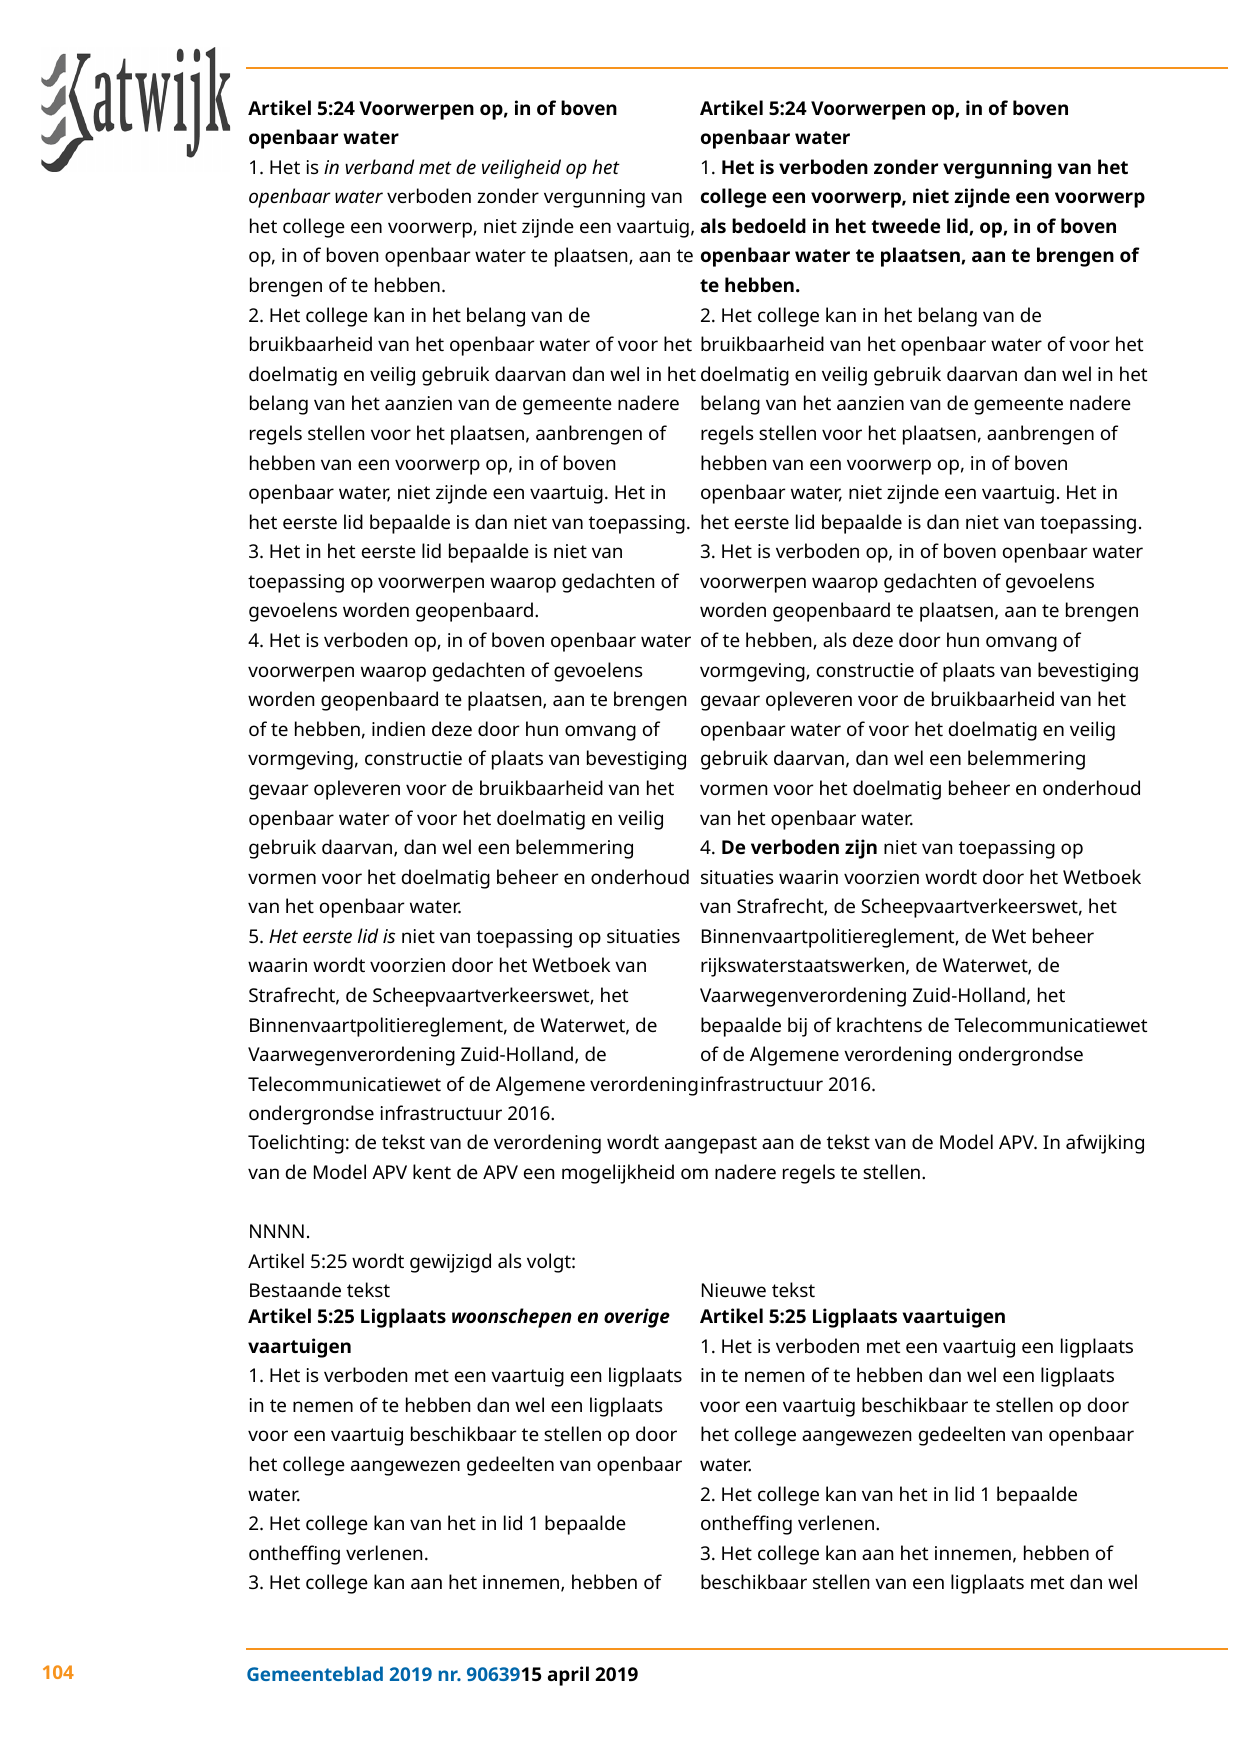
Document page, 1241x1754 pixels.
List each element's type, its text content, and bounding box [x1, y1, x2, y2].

table_cell Artikel 5:24 Voorwerpen op, in of boven openbaar water 1. Het is verboden zonder vergunning van het college een voorwerp, niet zijnde een voorwerp als bedoeld in het tweede lid, op, in of boven openbaar water te plaatsen, aan te brengen of te hebben. 2. Het college kan in het belang van de bruikbaarheid van het openbaar water of voor het doelmatig en veilig gebruik daarvan dan wel in het belang van het aanzien van de gemeente nadere regels stellen voor het plaatsen, aanbrengen of hebben van een voorwerp op, in of boven openbaar water, niet zijnde een vaartuig. Het in het eerste lid bepaalde is dan niet van toepassing. 3. Het is verboden op, in of boven openbaar water voorwerpen waarop gedachten of gevoelens worden geopenbaard te plaatsen, aan te brengen of te hebben, als deze door hun omvang of vormgeving, constructie of plaats van bevestiging gevaar opleveren voor de bruikbaarheid van het openbaar water of voor het doelmatig en veilig gebruik daarvan, dan wel een belemmering vormen voor het doelmatig beheer en onderhoud van het openbaar water. 4. De verboden zijn niet van toepassing op situaties waarin voorzien wordt door het Wetboek van Strafrecht, de Scheepvaartverkeerswet, het Binnenvaartpolitiereglement, de Wet beheer rijkswaterstaatswerken, de Waterwet, de Vaarwegenverordening Zuid-Holland, het bepaalde bij of krachtens de Telecommunicatiewet of de Algemene verordening ondergrondse infrastructuur 2016. [700, 95, 1152, 1126]
table_cell Artikel 5:24 Voorwerpen op, in of boven openbaar water 1. Het is in verband met de veiligheid op het openbaar water verboden zonder vergunning van het college een voorwerp, niet zijnde een vaartuig, op, in of boven openbaar water te plaatsen, aan te brengen of te hebben. 2. Het college kan in het belang van de bruikbaarheid van het openbaar water of voor het doelmatig en veilig gebruik daarvan dan wel in het belang van het aanzien van de gemeente nadere regels stellen voor het plaatsen, aanbrengen of hebben van een voorwerp op, in of boven openbaar water, niet zijnde een vaartuig. Het in het eerste lid bepaalde is dan niet van toepassing. 3. Het in het eerste lid bepaalde is niet van toepassing op voorwerpen waarop gedachten of gevoelens worden geopenbaard. 4. Het is verboden op, in of boven openbaar water voorwerpen waarop gedachten of gevoelens worden geopenbaard te plaatsen, aan te brengen of te hebben, indien deze door hun omvang of vormgeving, constructie of plaats van bevestiging gevaar opleveren voor de bruikbaarheid van het openbaar water of voor het doelmatig en veilig gebruik daarvan, dan wel een belemmering vormen voor het doelmatig beheer en onderhoud van het openbaar water. 5. Het eerste lid is niet van toepassing op situaties waarin wordt voorzien door het Wetboek van Strafrecht, de Scheepvaartverkeerswet, het Binnenvaartpolitiereglement, de Waterwet, de Vaarwegenverordening Zuid-Holland, de Telecommunicatiewet of de Algemene verordening ondergrondse infrastructuur 2016. [248, 95, 700, 1126]
table_header Bestaande tekst [248, 1278, 700, 1303]
text NNNN. [248, 1218, 1152, 1244]
picture [41, 47, 231, 172]
table_cell Artikel 5:25 Ligplaats vaartuigen 1. Het is verboden met een vaartuig een ligplaats in te nemen of te hebben dan wel een ligplaats voor een vaartuig beschikbaar te stellen op door het college aangewezen gedeelten van openbaar water. 2. Het college kan van het in lid 1 bepaalde ontheffing verlenen. 3. Het college kan aan het innemen, hebben of beschikbaar stellen van een ligplaats met dan wel [700, 1303, 1152, 1595]
text Artikel 5:25 wordt gewijzigd als volgt: [248, 1248, 1152, 1274]
text Toelichting: de tekst van de verordening wordt aangepast aan de tekst van de Model APV. In afwijking van de Model APV kent de APV een mogelijkheid om nadere regels te stellen. [248, 1129, 1152, 1185]
table_cell Artikel 5:25 Ligplaats woonschepen en overige vaartuigen 1. Het is verboden met een vaartuig een ligplaats in te nemen of te hebben dan wel een ligplaats voor een vaartuig beschikbaar te stellen op door het college aangewezen gedeelten van openbaar water. 2. Het college kan van het in lid 1 bepaalde ontheffing verlenen. 3. Het college kan aan het innemen, hebben of [248, 1303, 700, 1595]
table_header Nieuwe tekst [700, 1278, 1152, 1303]
